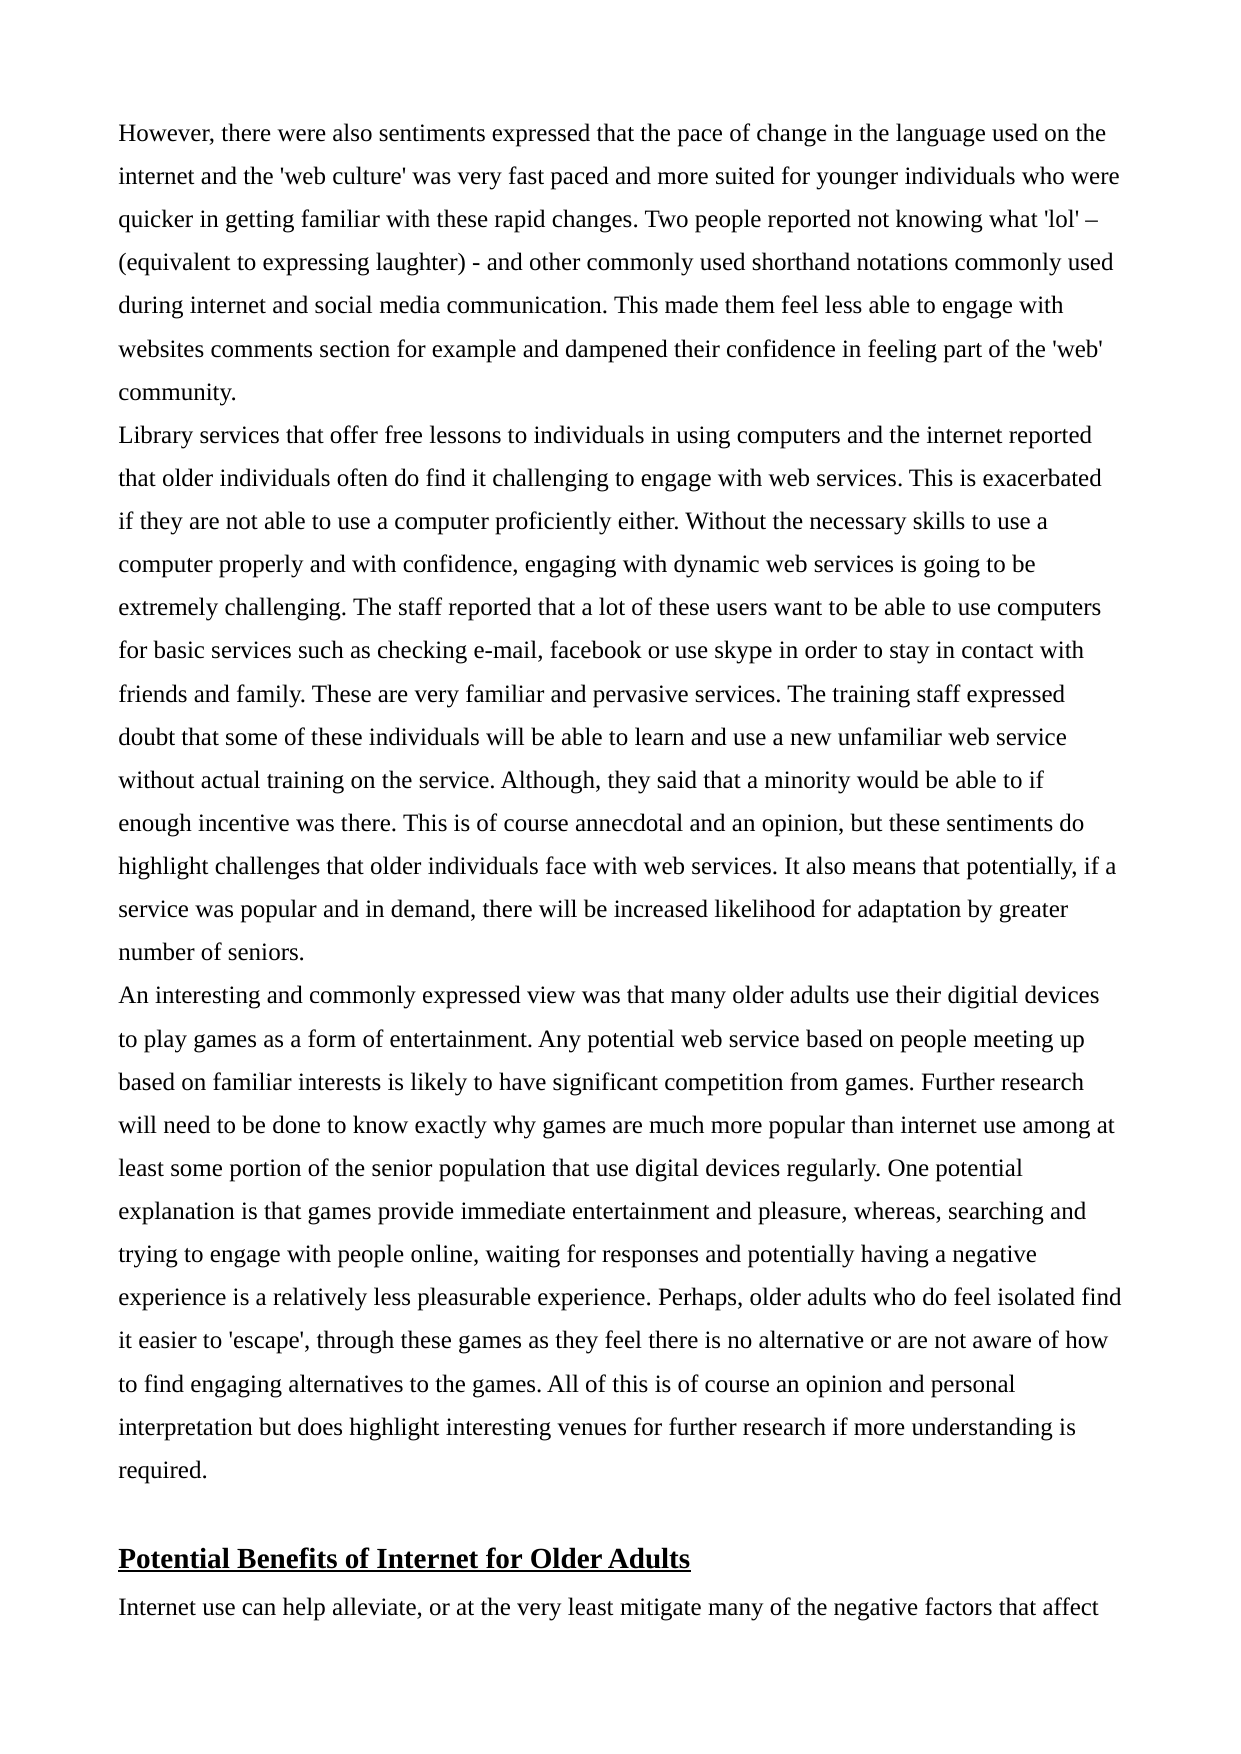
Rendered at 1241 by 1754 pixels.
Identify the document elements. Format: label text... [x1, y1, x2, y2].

text Potential Benefits of Internet for Older Adults [118, 1541, 1122, 1575]
text However, there were also sentiments expressed that the pace of change in the language used on the internet and the 'web culture' was very fast paced and more suited for younger individuals who were quicker in getting familiar with these rapid changes. Two people reported not knowing what 'lol' – (equivalent to expressing laughter) - and other commonly used shorthand notations commonly used during internet and social media communication. This made them feel less able to engage with websites comments section for example and dampened their confidence in feeling part of the 'web' community. [118, 118, 1122, 406]
text An interesting and commonly expressed view was that many older adults use their digitial devices to play games as a form of entertainment. Any potential web service based on people meeting up based on familiar interests is likely to have significant competition from games. Further research will need to be done to know exactly why games are much more popular than internet use among at least some portion of the senior population that use digital devices regularly. One potential explanation is that games provide immediate entertainment and pleasure, whereas, searching and trying to engage with people online, waiting for responses and potentially having a negative experience is a relatively less pleasurable experience. Perhaps, older adults who do feel isolated find it easier to 'escape', through these games as they feel there is no alternative or are not aware of how to find engaging alternatives to the games. All of this is of course an opinion and personal interpretation but does highlight interesting venues for further research if more understanding is required. [118, 981, 1122, 1484]
text Internet use can help alleviate, or at the very least mitigate many of the negative factors that affect [118, 1592, 1122, 1620]
text Library services that offer free lessons to individuals in using computers and the internet reported that older individuals often do find it challenging to engage with web services. This is exacerbated if they are not able to use a computer proficiently either. Without the necessary skills to use a computer properly and with confidence, engaging with dynamic web services is going to be extremely challenging. The staff reported that a lot of these users want to be able to use computers for basic services such as checking e-mail, facebook or use skype in order to stay in contact with friends and family. These are very familiar and pervasive services. The training staff expressed doubt that some of these individuals will be able to learn and use a new unfamiliar web service without actual training on the service. Although, they said that a minority would be able to if enough incentive was there. This is of course annecdotal and an opinion, but these sentiments do highlight challenges that older individuals face with web services. It also means that potentially, if a service was popular and in demand, there will be increased likelihood for adaptation by greater number of seniors. [118, 420, 1122, 966]
